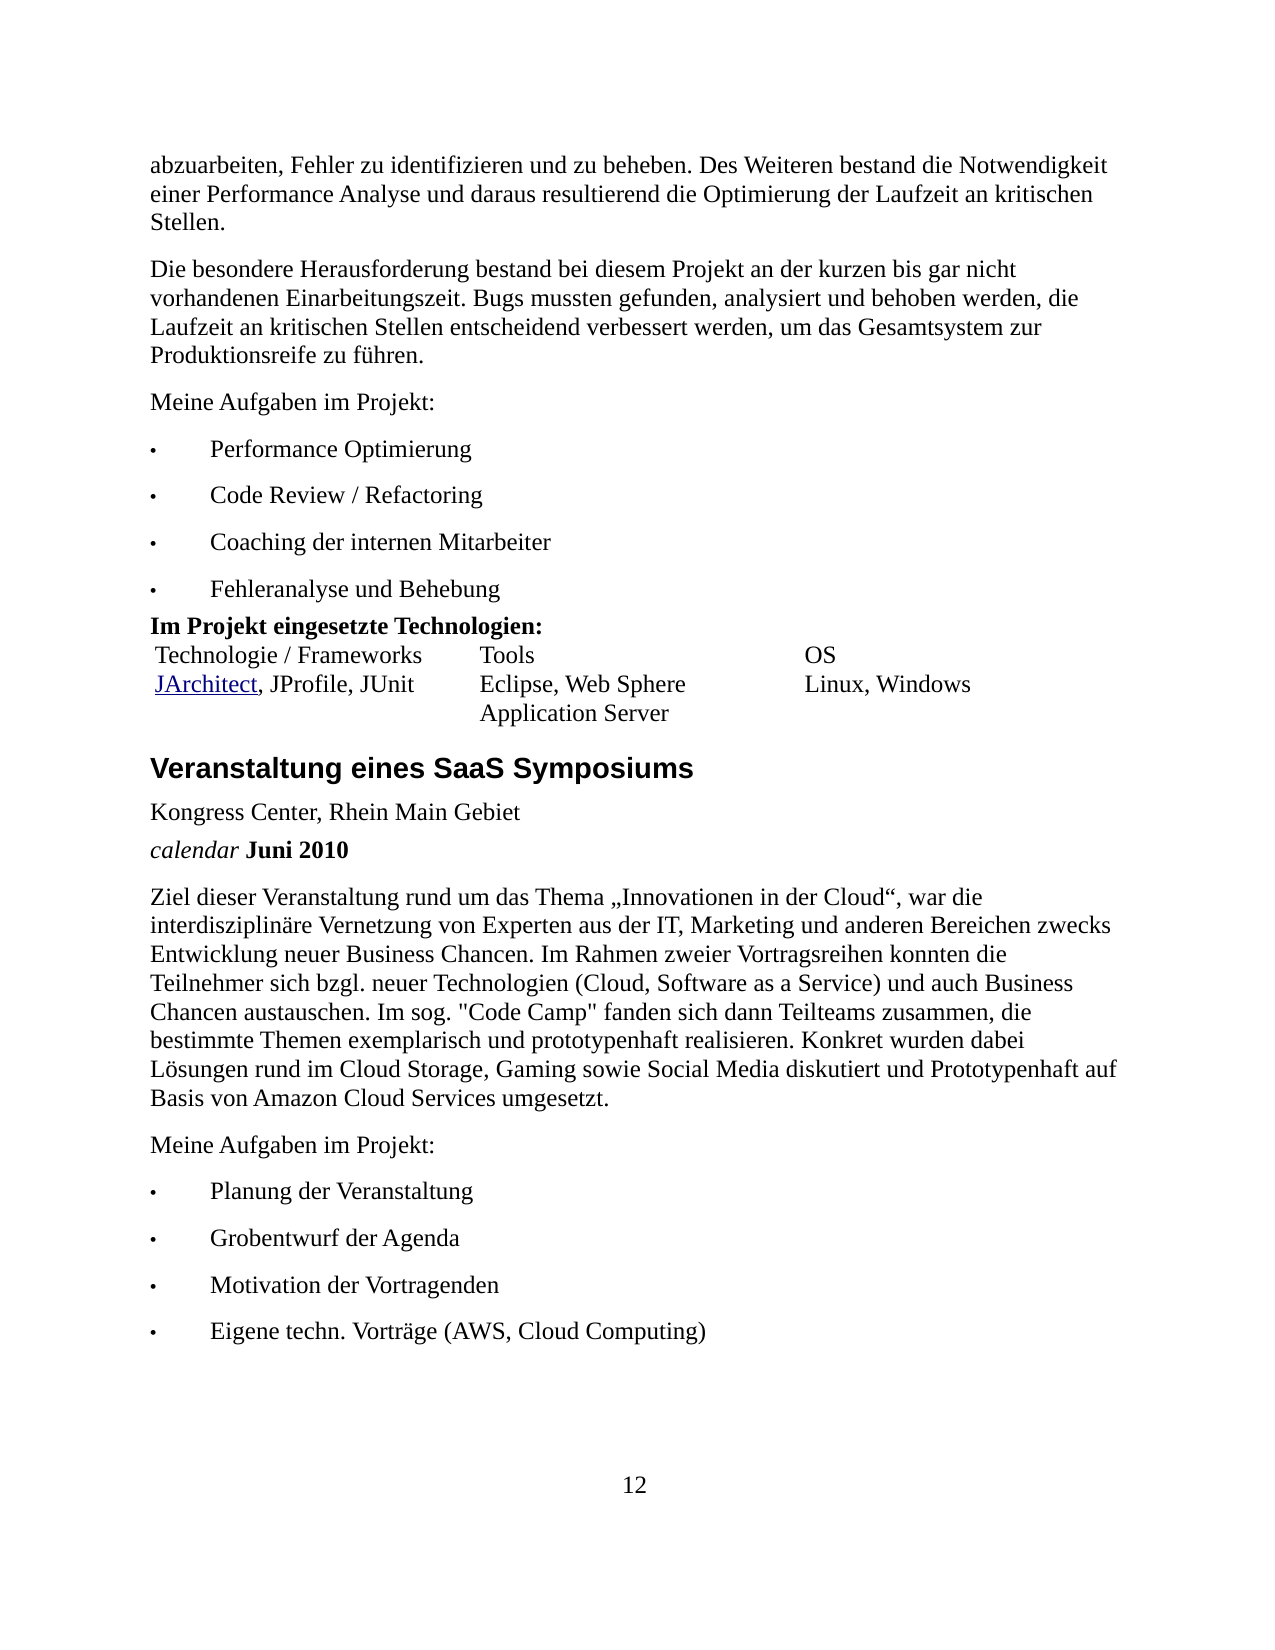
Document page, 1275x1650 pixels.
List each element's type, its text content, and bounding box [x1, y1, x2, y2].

text Im Projekt eingesetzte Technologien: [150, 611, 1125, 640]
list Coaching der internen Mitarbeiter [150, 527, 1125, 556]
text Kongress Center, Rhein Main Gebiet [150, 797, 1125, 826]
table_cell Eclipse, Web Sphere Application Server [475, 669, 800, 726]
table_cell Linux, Windows [800, 669, 1125, 726]
list Motivation der Vortragenden [150, 1270, 1125, 1298]
text Meine Aufgaben im Projekt: [150, 1130, 1125, 1158]
subtitle Veranstaltung eines SaaS Symposiums [150, 751, 1125, 785]
list Grobentwurf der Agenda [150, 1223, 1125, 1252]
list Fehleranalyse und Behebung [150, 574, 1125, 602]
table_cell JArchitect, JProfile, JUnit [150, 669, 475, 726]
text Die besondere Herausforderung bestand bei diesem Projekt an der kurzen bis gar nicht vorhandenen Einarbeitungszeit. Bugs mussten gefunden, analysiert und behoben werden, die Laufzeit an kritischen Stellen entscheidend verbessert werden, um das Gesamtsystem zur Produktionsreife zu führen. [150, 254, 1125, 369]
list Code Review / Refactoring [150, 480, 1125, 509]
table_header OS [800, 640, 1125, 669]
table_header Tools [475, 640, 800, 669]
table_header Technologie / Frameworks [150, 640, 475, 669]
text Meine Aufgaben im Projekt: [150, 387, 1125, 416]
list Eigene techn. Vorträge (AWS, Cloud Computing) [150, 1316, 1125, 1345]
text Ziel dieser Veranstaltung rund um das Thema „Innovationen in der Cloud“, war die interdisziplinäre Vernetzung von Experten aus der IT, Marketing und anderen Bereichen zwecks Entwicklung neuer Business Chancen. Im Rahmen zweier Vortragsreihen konnten die Teilnehmer sich bzgl. neuer Technologien (Cloud, Software as a Service) und auch Business Chancen austauschen. Im sog. "Code Camp" fanden sich dann Teilteams zusammen, die bestimmte Themen exemplarisch und prototypenhaft realisieren. Konkret wurden dabei Lösungen rund im Cloud Storage, Gaming sowie Social Media diskutiert und Prototypenhaft auf Basis von Amazon Cloud Services umgesetzt. [150, 882, 1125, 1112]
list Planung der Veranstaltung [150, 1176, 1125, 1205]
list Performance Optimierung [150, 434, 1125, 462]
text calendar Juni 2010 [150, 835, 1125, 864]
text abzuarbeiten, Fehler zu identifizieren und zu beheben. Des Weiteren bestand die Notwendigkeit einer Performance Analyse und daraus resultierend die Optimierung der Laufzeit an kritischen Stellen. [150, 150, 1125, 236]
